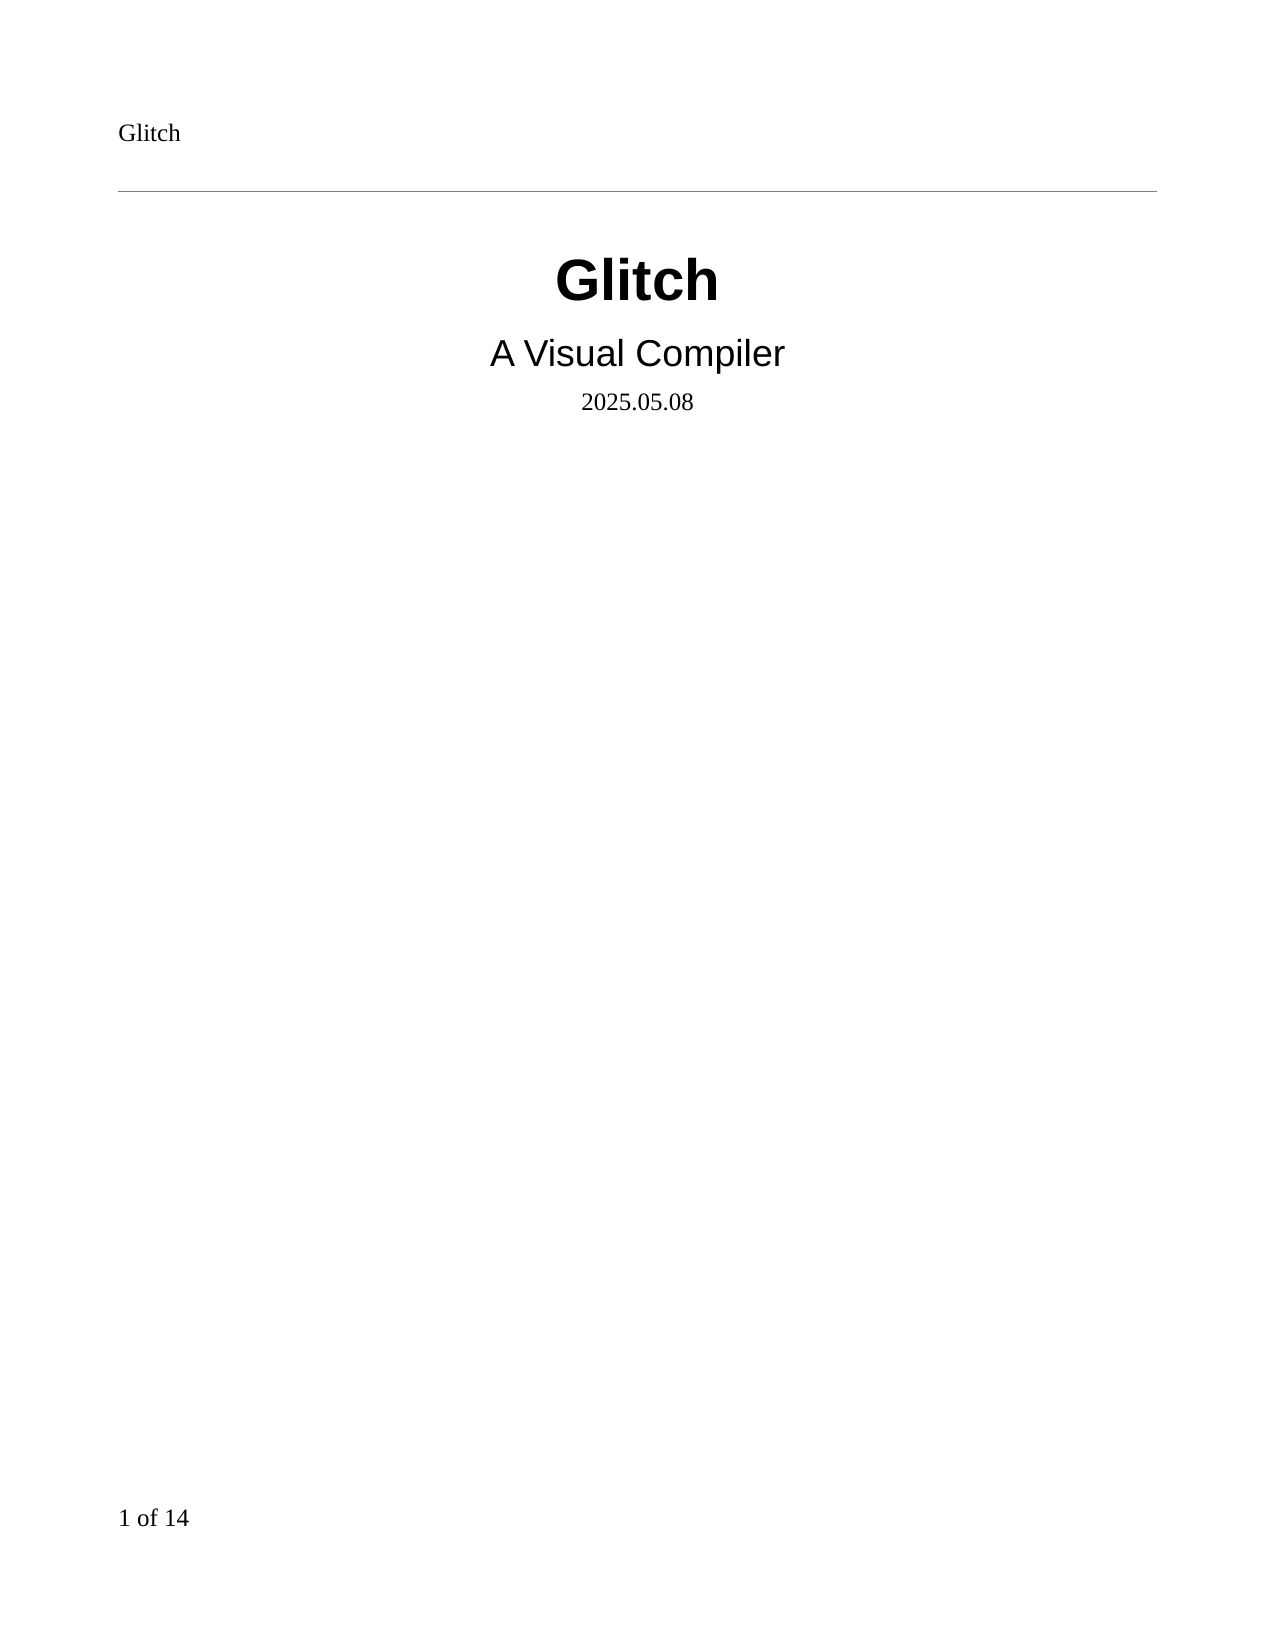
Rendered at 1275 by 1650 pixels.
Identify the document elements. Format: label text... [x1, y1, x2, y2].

subtitle A Visual Compiler [118, 331, 1157, 374]
title Glitch [118, 246, 1157, 313]
text 2025.05.08 [118, 387, 1157, 416]
